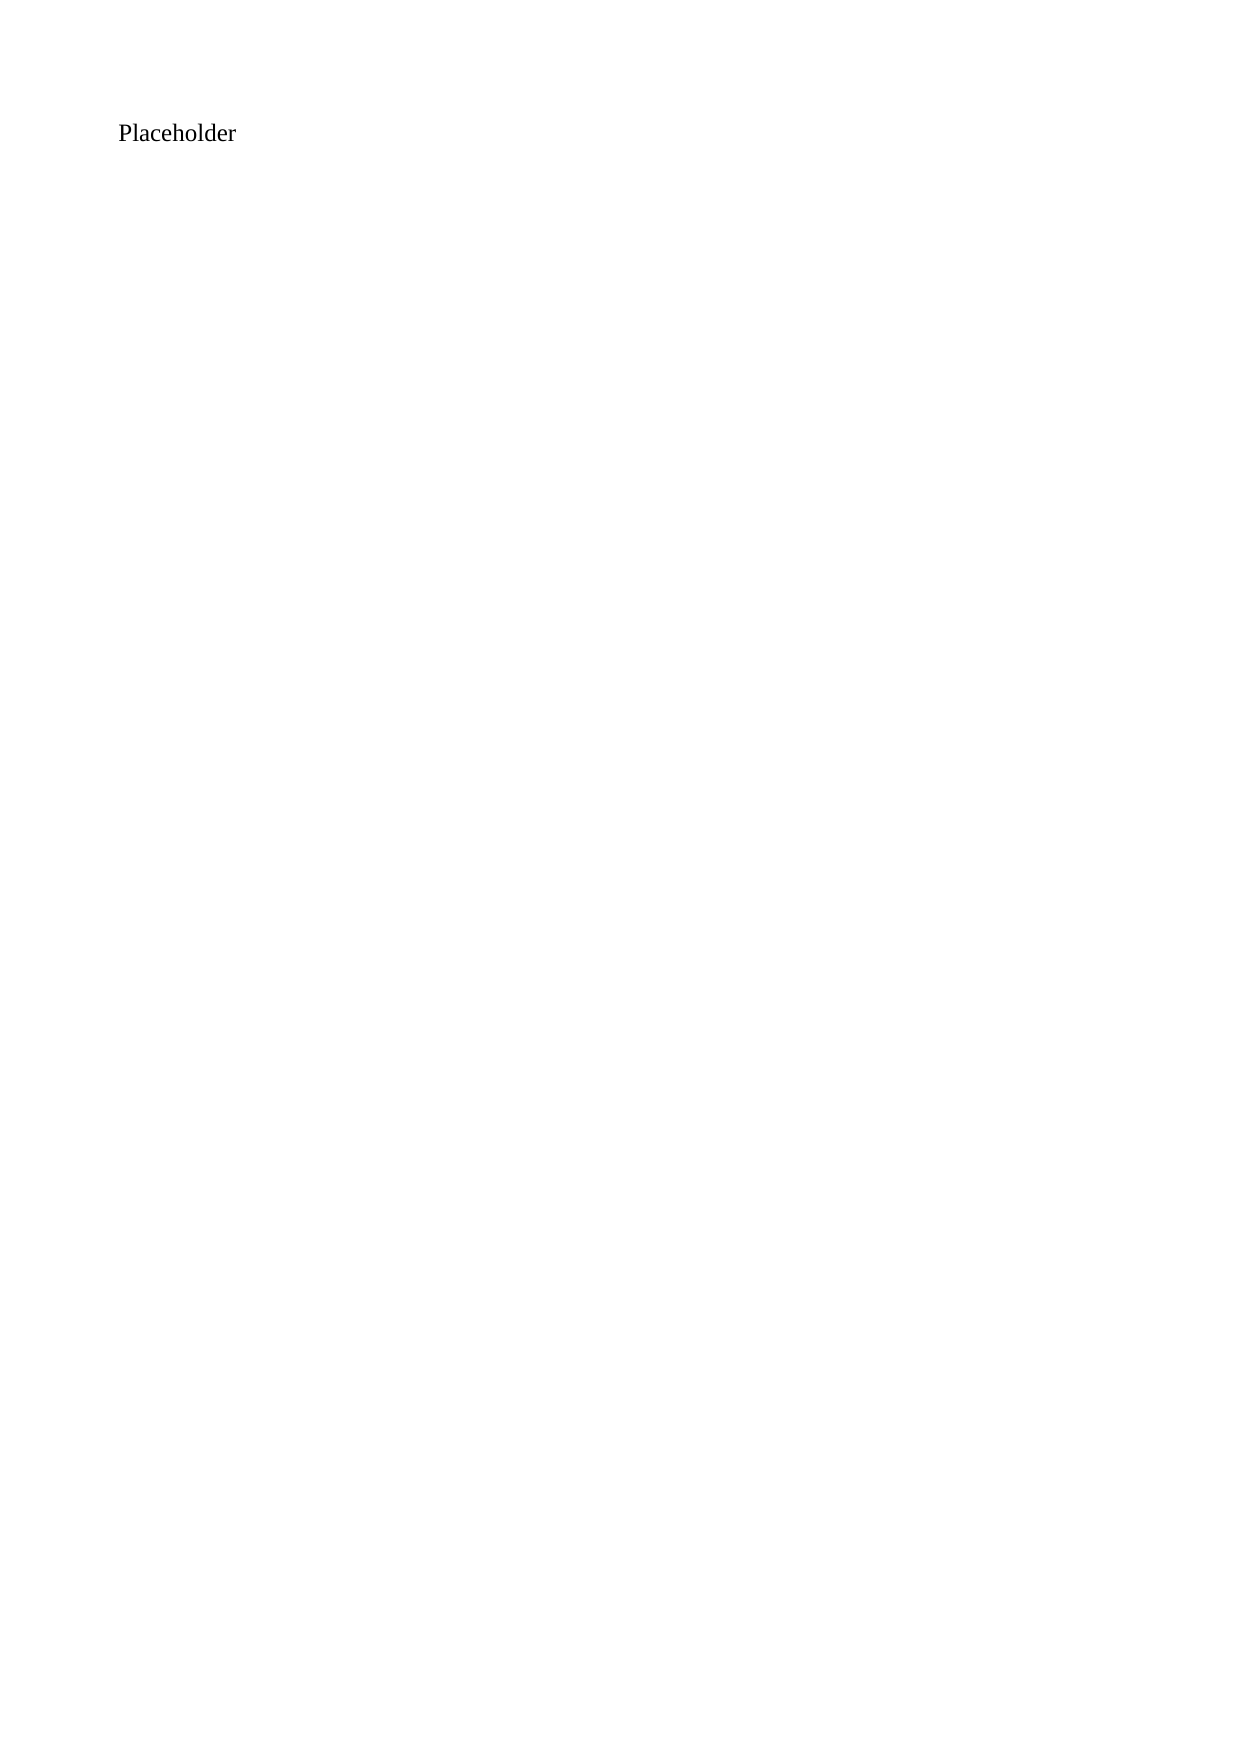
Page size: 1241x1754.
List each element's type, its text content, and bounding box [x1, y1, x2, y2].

text Placeholder [118, 118, 1122, 147]
